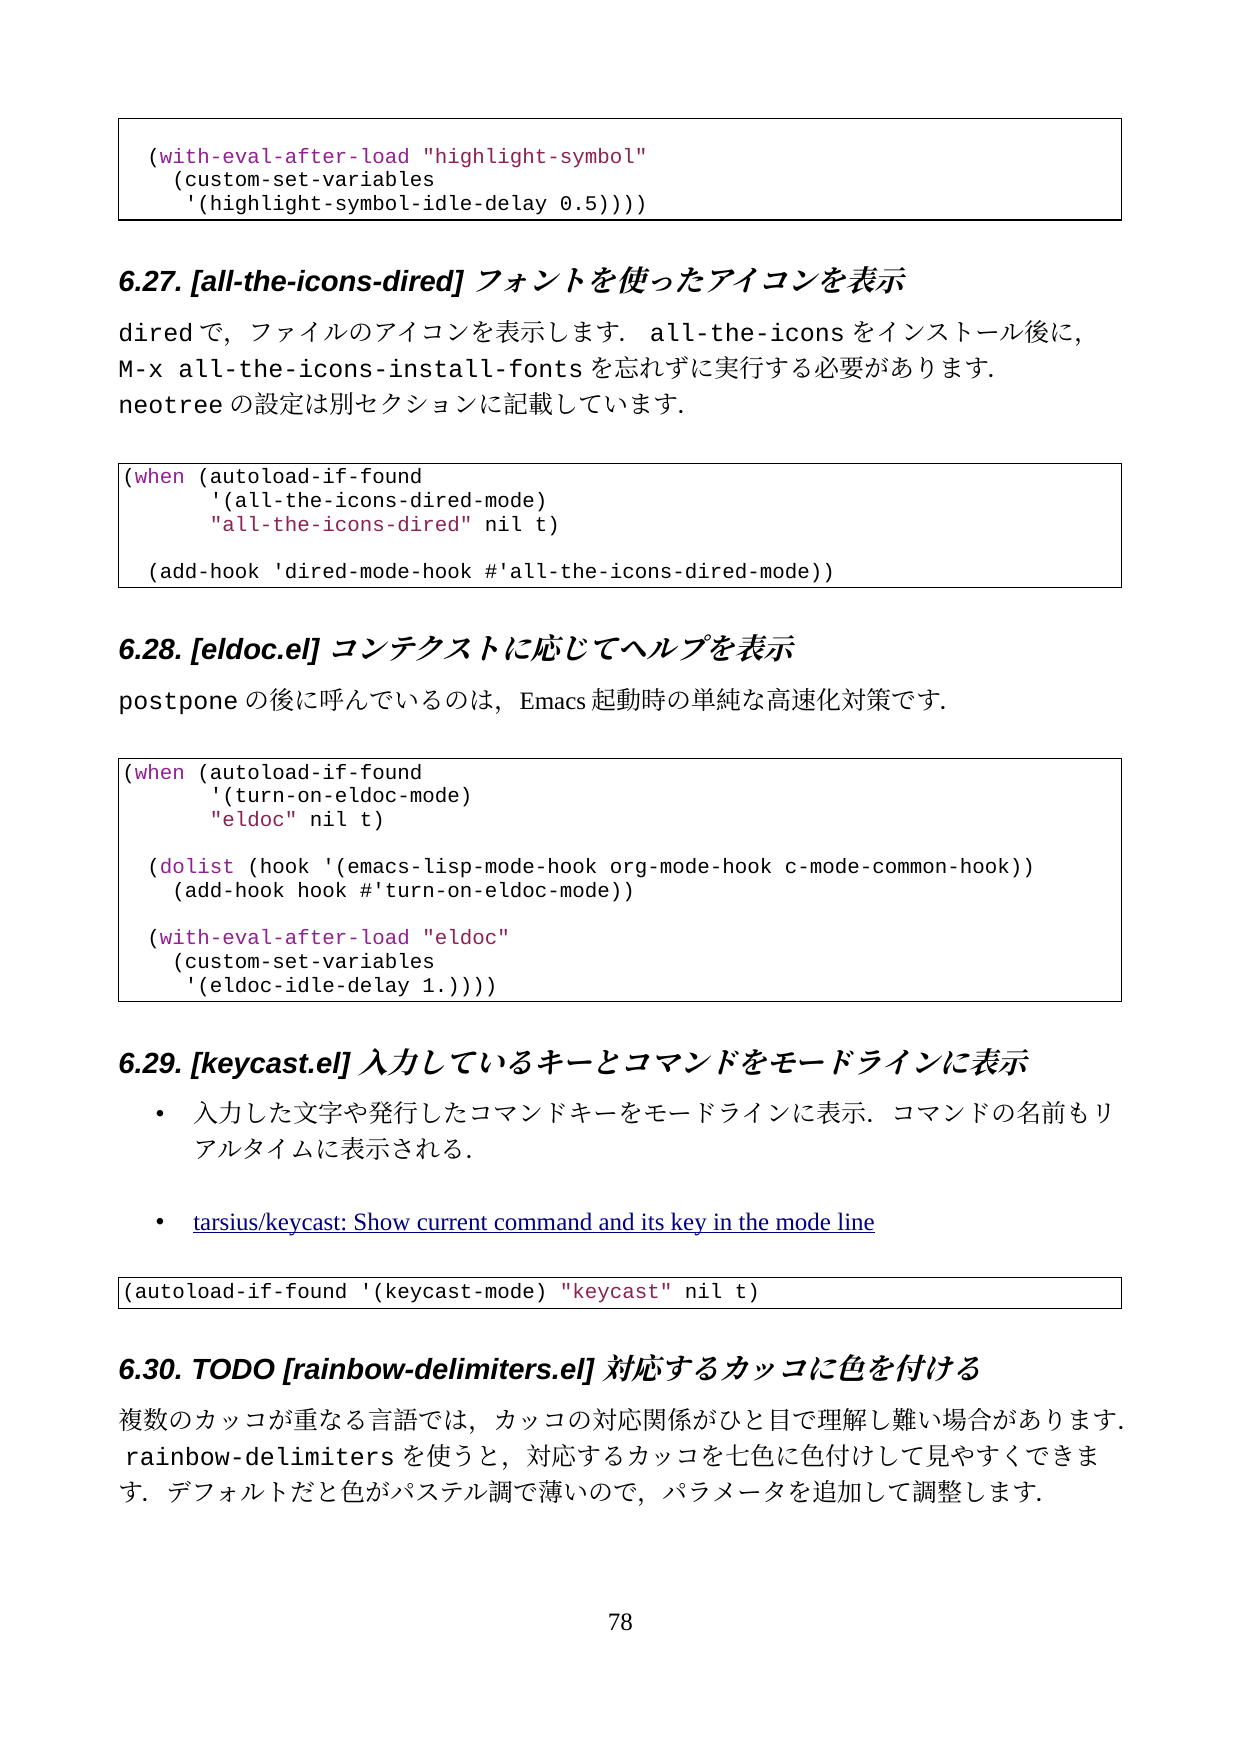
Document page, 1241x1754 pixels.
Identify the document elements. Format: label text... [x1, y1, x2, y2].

text (dolist (hook '(emacs-lisp-mode-hook org-mode-hook c-mode-common-hook)) [119, 852, 1121, 876]
text (add-hook hook #'turn-on-eldoc-mode)) [119, 876, 1121, 900]
text "eldoc" nil t) [119, 805, 1121, 829]
text (with-eval-after-load "eldoc" [119, 923, 1121, 947]
text (add-hook 'dired-mode-hook #'all-the-icons-dired-mode)) [119, 557, 1121, 587]
text '(all-the-icons-dired-mode) [119, 486, 1121, 510]
text (when (autoload-if-found [119, 759, 1121, 781]
text '(turn-on-eldoc-mode) [119, 781, 1121, 805]
subtitle TODO [rainbow-delimiters.el] 対応するカッコに色を付ける [118, 1346, 1122, 1388]
text '(highlight-symbol-idle-delay 0.5)))) [119, 189, 1121, 219]
list tarsius/keycast: Show current command and its key in the mode line [156, 1207, 1122, 1264]
text (with-eval-after-load "highlight-symbol" [119, 142, 1121, 165]
text dired で，ファイルのアイコンを表示します． all-the-icons をインストール後に， M-x all-the-icons-install-fonts を忘れずに実行する必要があります． neotree の設定は別セクションに記載しています． [118, 312, 1122, 450]
text 複数のカッコが重なる言語では，カッコの対応関係がひと目で理解し難い場合があります． rainbow-delimiters を使うと，対応するカッコを七色に色付けして見やすくできます．デフォルトだと色がパステル調で薄いので，パラメータを追加して調整します． [118, 1400, 1122, 1537]
text postpone の後に呼んでいるのは，Emacs起動時の単純な高速化対策です． [118, 680, 1122, 745]
subtitle [eldoc.el] コンテクストに応じてヘルプを表示 [118, 626, 1122, 668]
subtitle [all-the-icons-dired] フォントを使ったアイコンを表示 [118, 258, 1122, 300]
text "all-the-icons-dired" nil t) [119, 510, 1121, 533]
text (custom-set-variables [119, 947, 1121, 971]
text (autoload-if-found '(keycast-mode) "keycast" nil t) [119, 1278, 1121, 1308]
text '(eldoc-idle-delay 1.)))) [119, 971, 1121, 1001]
text (when (autoload-if-found [119, 464, 1121, 486]
list 入力した文字や発行したコマンドキーをモードラインに表示．コマンドの名前もリアルタイムに表示される． [156, 1094, 1122, 1194]
subtitle [keycast.el] 入力しているキーとコマンドをモードラインに表示 [118, 1039, 1122, 1081]
text (custom-set-variables [119, 165, 1121, 189]
